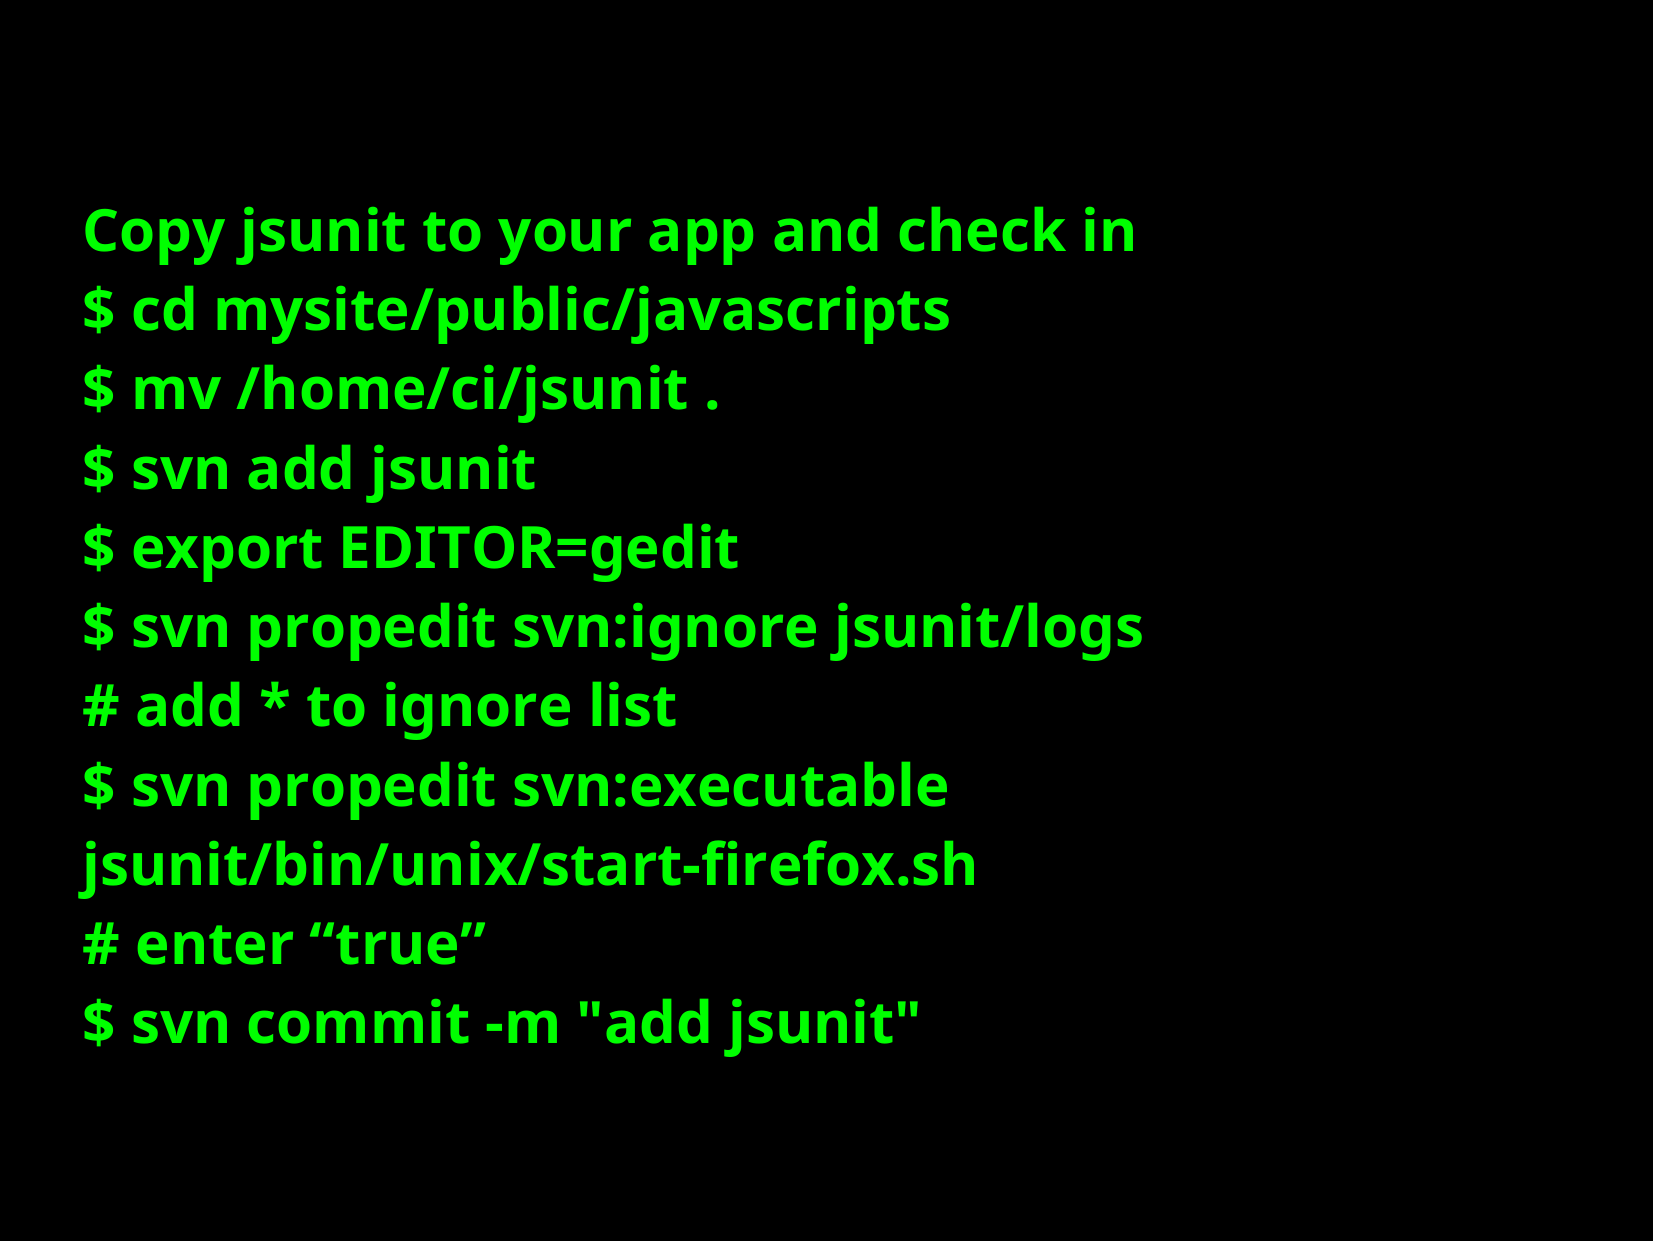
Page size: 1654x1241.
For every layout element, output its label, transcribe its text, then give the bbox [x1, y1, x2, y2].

title Copy jsunit to your app and check in $ cd mysite/public/javascripts $ mv /home/ci/jsunit . $ svn add jsunit $ export EDITOR=gedit $ svn propedit svn:ignore jsunit/logs # add * to ignore list $ svn propedit svn:executable jsunit/bin/unix/start-firefox.sh # enter “true” $ svn commit -m "add jsunit" [82, 49, 1571, 1201]
